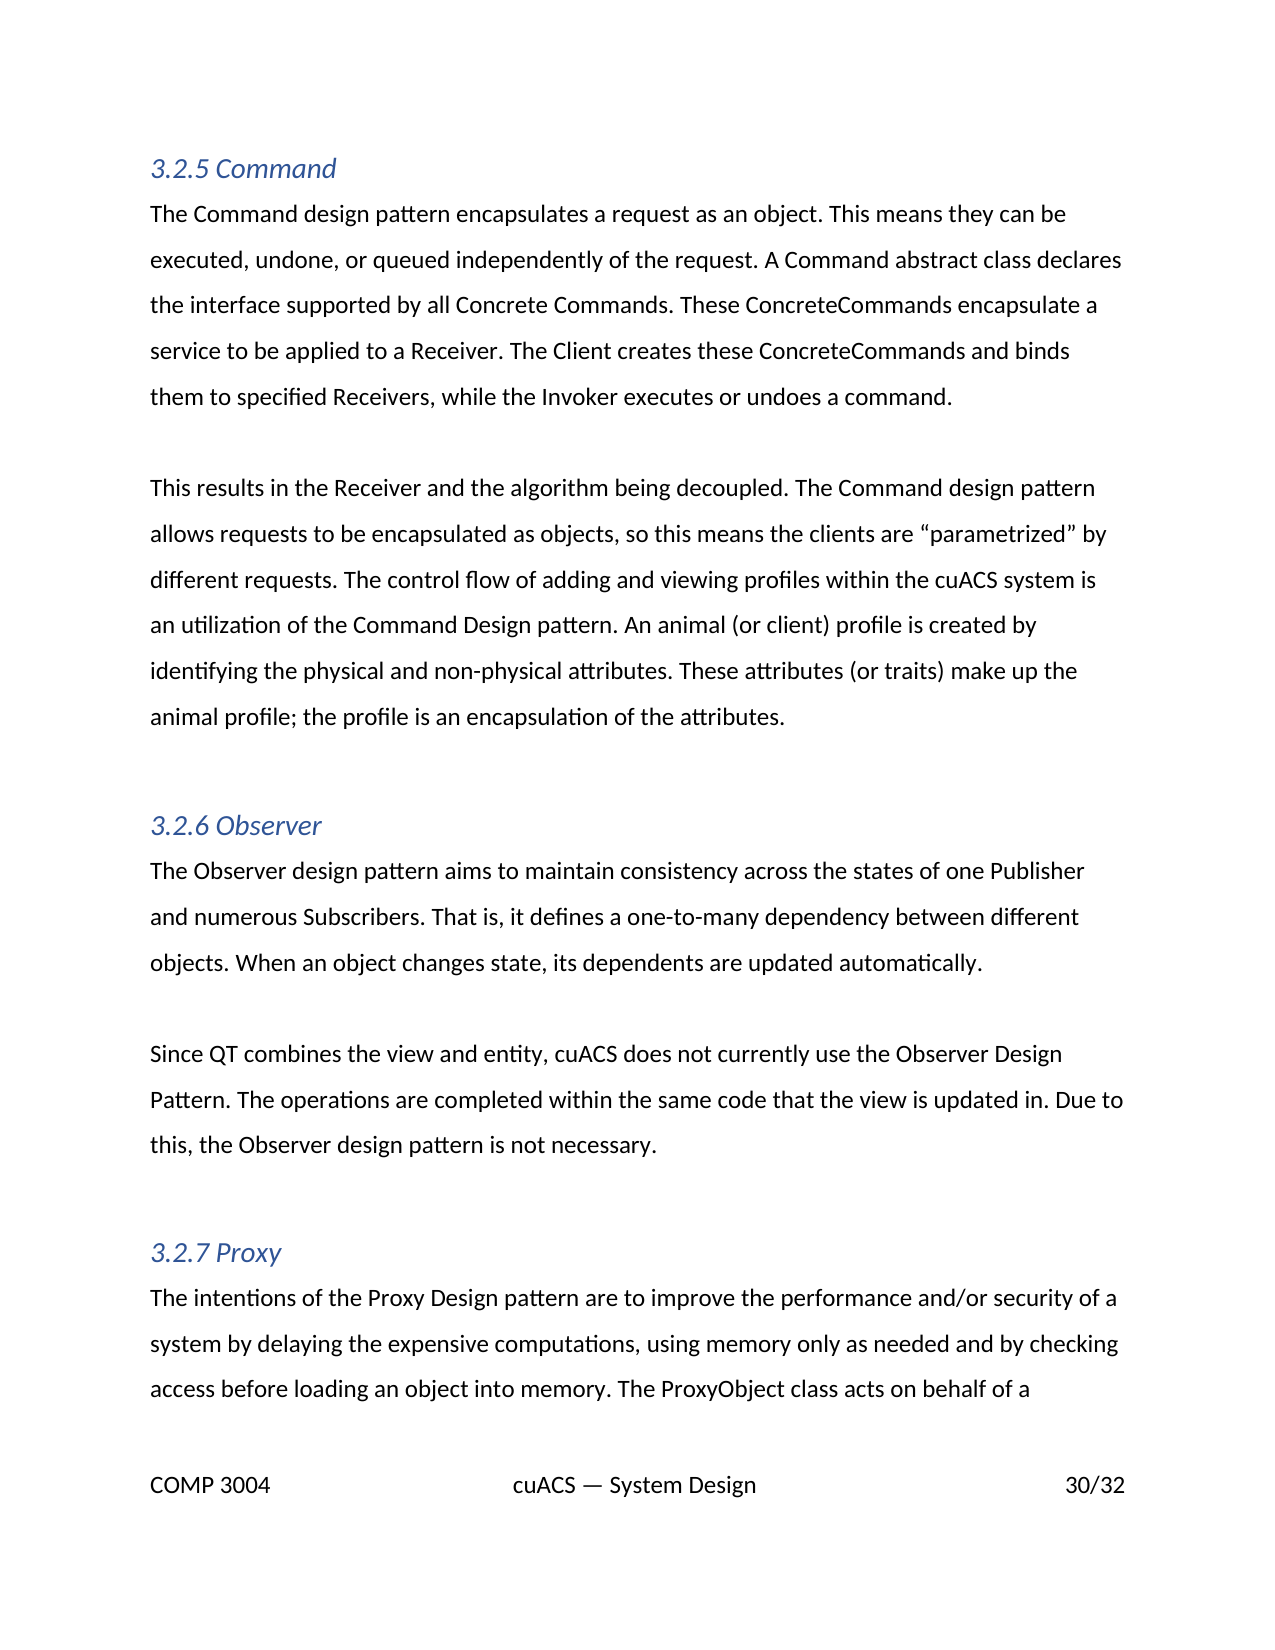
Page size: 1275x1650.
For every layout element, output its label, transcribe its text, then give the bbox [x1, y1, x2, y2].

text The Observer design pattern aims to maintain consistency across the states of one Publisher and numerous Subscribers. That is, it defines a one-to-many dependency between different objects. When an object changes state, its dependents are updated automatically. [150, 855, 1125, 977]
subtitle 3.2.7 Proxy [150, 1234, 1125, 1269]
subtitle 3.2.5 Command [150, 150, 1125, 186]
text The Command design pattern encapsulates a request as an object. This means they can be executed, undone, or queued independently of the request. A Command abstract class declares the interface supported by all Concrete Commands. These ConcreteCommands encapsulate a service to be applied to a Receiver. The Client creates these ConcreteCommands and binds them to specified Receivers, while the Invoker executes or undoes a command. [150, 198, 1125, 412]
subtitle 3.2.6 Observer [150, 807, 1125, 843]
text This results in the Receiver and the algorithm being decoupled. The Command design pattern allows requests to be encapsulated as objects, so this means the clients are “parametrized” by different requests. The control flow of adding and viewing profiles within the cuACS system is an utilization of the Command Design pattern. An animal (or client) profile is created by identifying the physical and non-physical attributes. These attributes (or traits) make up the animal profile; the profile is an encapsulation of the attributes. [150, 472, 1125, 732]
text The intentions of the Proxy Design pattern are to improve the performance and/or security of a system by delaying the expensive computations, using memory only as needed and by checking access before loading an object into memory. The ProxyObject class acts on behalf of a [150, 1282, 1125, 1404]
text Since QT combines the view and entity, cuACS does not currently use the Observer Design Pattern. The operations are completed within the same code that the view is updated in. Due to this, the Observer design pattern is not necessary. [150, 1038, 1125, 1160]
